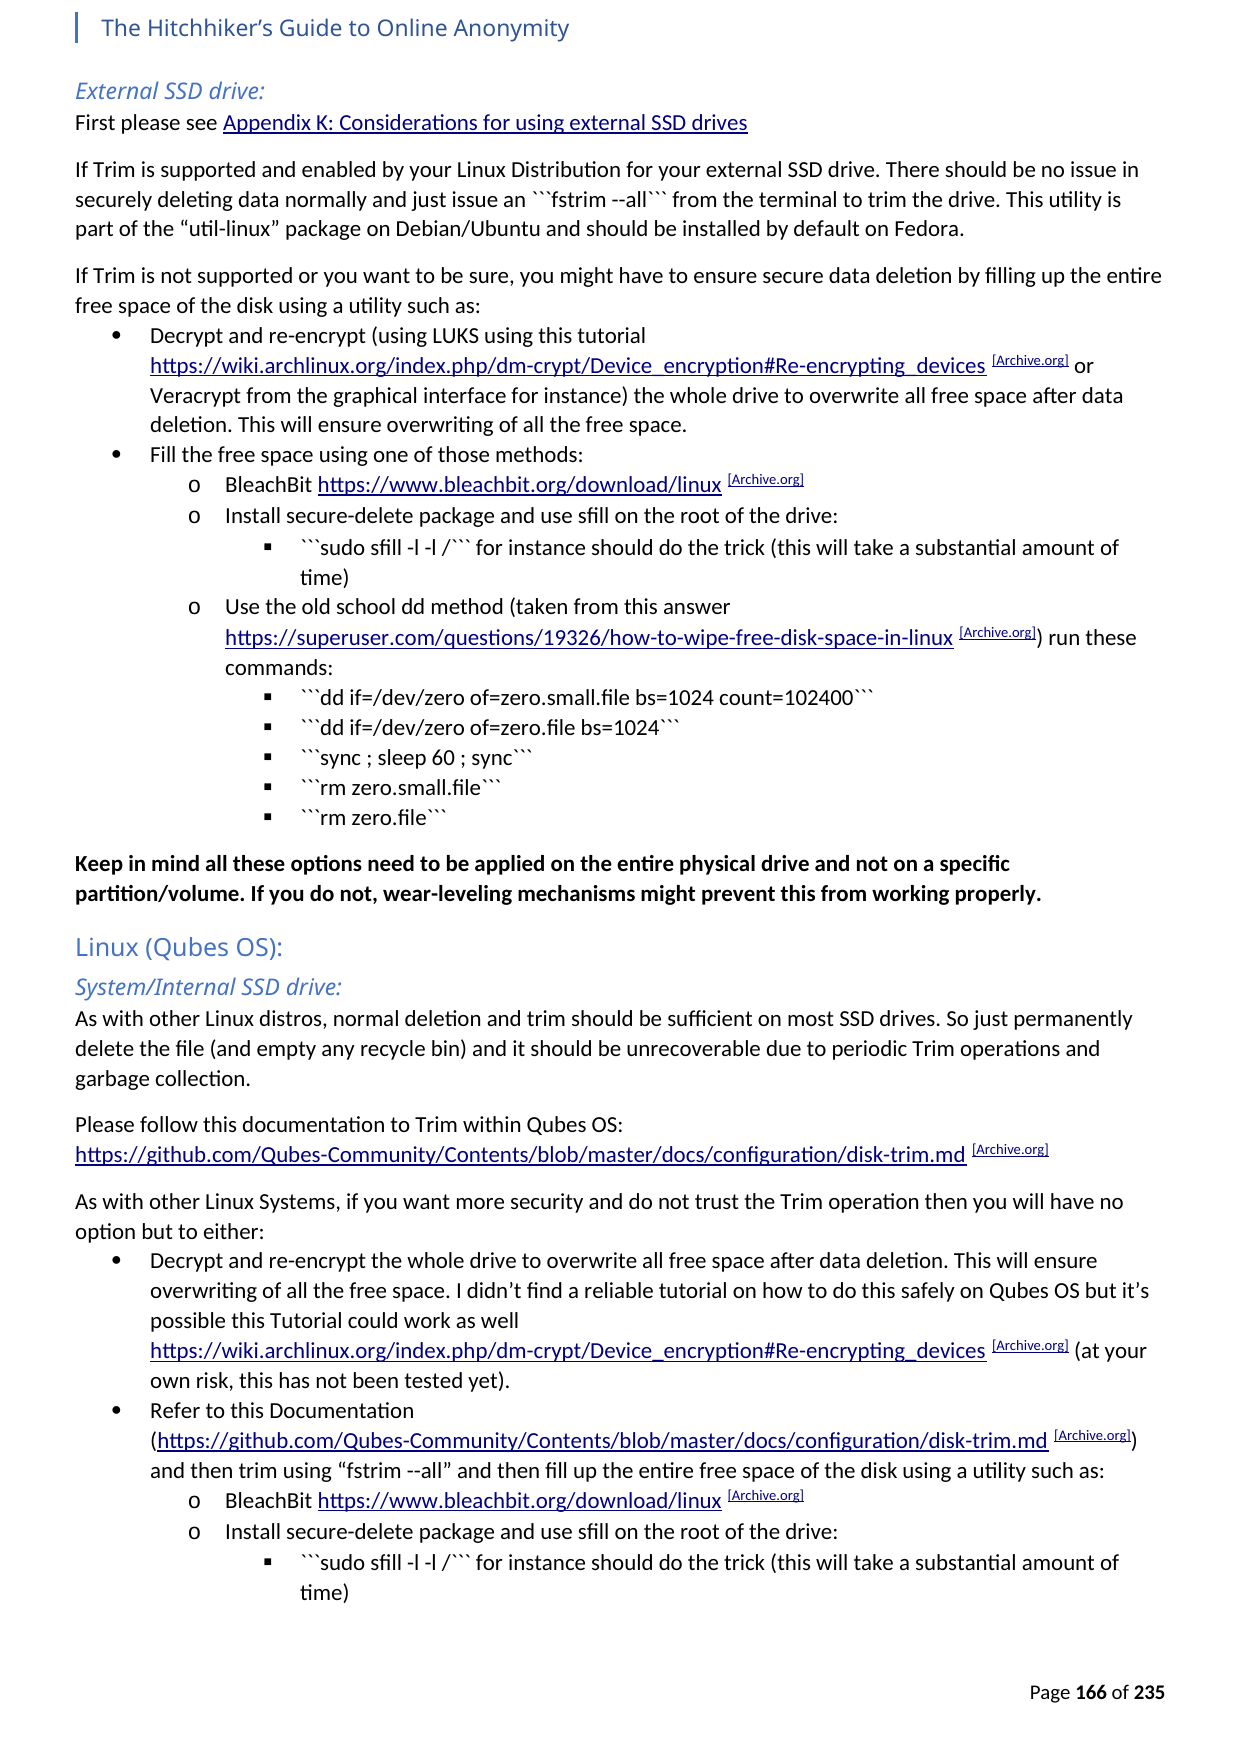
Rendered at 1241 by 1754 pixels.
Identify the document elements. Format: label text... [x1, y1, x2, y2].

text Please follow this documentation to Trim within Qubes OS: https://github.com/Qubes-Community/Contents/blob/master/docs/configuration/disk-trim.md [Archive.org] [75, 1110, 1165, 1168]
text As with other Linux distros, normal deletion and trim should be sufficient on most SSD drives. So just permanently delete the file (and empty any recycle bin) and it should be unrecoverable due to periodic Trim operations and garbage collection. [75, 1004, 1165, 1092]
text First please see Appendix K: Considerations for using external SSD drives [75, 108, 1165, 136]
list ```rm zero.small.file``` [262, 773, 1165, 801]
list ```sudo sfill -l -l /``` for instance should do the trick (this will take a substantial amount of time) [262, 533, 1165, 591]
list Decrypt and re-encrypt (using LUKS using this tutorial https://wiki.archlinux.org/index.php/dm-crypt/Device_encryption#Re-encrypting_devices [Archive.org] or Veracrypt from the graphical interface for instance) the whole drive to overwrite all free space after data deletion. This will ensure overwriting of all the free space. [112, 321, 1165, 439]
list Fill the free space using one of those methods: [112, 441, 1165, 468]
subtitle External SSD drive: [75, 75, 1165, 106]
list ```sync ; sleep 60 ; sync``` [262, 743, 1165, 771]
list Install secure-delete package and use sfill on the root of the drive: [187, 502, 1165, 531]
list Decrypt and re-encrypt the whole drive to overwrite all free space after data deletion. This will ensure overwriting of all the free space. I didn’t find a reliable tutorial on how to do this safely on Qubes OS but it’s possible this Tutorial could work as well https://wiki.archlinux.org/index.php/dm-crypt/Device_encryption#Re-encrypting_devices [Archive.org] (at your own risk, this has not been tested yet). [112, 1247, 1165, 1394]
list Install secure-delete package and use sfill on the root of the drive: [187, 1517, 1165, 1546]
text Keep in mind all these options need to be applied on the entire physical drive and not on a specific partition/volume. If you do not, wear-leveling mechanisms might prevent this from working properly. [75, 849, 1165, 907]
list BleachBit https://www.bleachbit.org/download/linux [Archive.org] [187, 470, 1165, 499]
subtitle Linux (Qubes OS): [75, 930, 1165, 964]
text As with other Linux Systems, if you want more security and do not trust the Trim operation then you will have no option but to either: [75, 1187, 1165, 1245]
list Use the old school dd method (taken from this answer https://superuser.com/questions/19326/how-to-wipe-free-disk-space-in-linux [Archive.org]) run these commands: [187, 592, 1165, 681]
list Refer to this Documentation (https://github.com/Qubes-Community/Contents/blob/master/docs/configuration/disk-trim.md [Archive.org]) and then trim using “fstrim --all” and then fill up the entire free space of the disk using a utility such as: [112, 1396, 1165, 1484]
list ```sudo sfill -l -l /``` for instance should do the trick (this will take a substantial amount of time) [262, 1548, 1165, 1606]
text If Trim is not supported or you want to be sure, you might have to ensure secure data deletion by filling up the entire free space of the disk using a utility such as: [75, 261, 1165, 319]
subtitle System/Internal SSD drive: [75, 971, 1165, 1002]
list ```dd if=/dev/zero of=zero.small.file bs=1024 count=102400``` [262, 683, 1165, 711]
list ```dd if=/dev/zero of=zero.file bs=1024``` [262, 713, 1165, 741]
list BleachBit https://www.bleachbit.org/download/linux [Archive.org] [187, 1486, 1165, 1515]
text If Trim is supported and enabled by your Linux Distribution for your external SSD drive. There should be no issue in securely deleting data normally and just issue an ```fstrim --all``` from the terminal to trim the drive. This utility is part of the “util-linux” package on Debian/Ubuntu and should be installed by default on Fedora. [75, 155, 1165, 243]
list ```rm zero.file``` [262, 803, 1165, 831]
